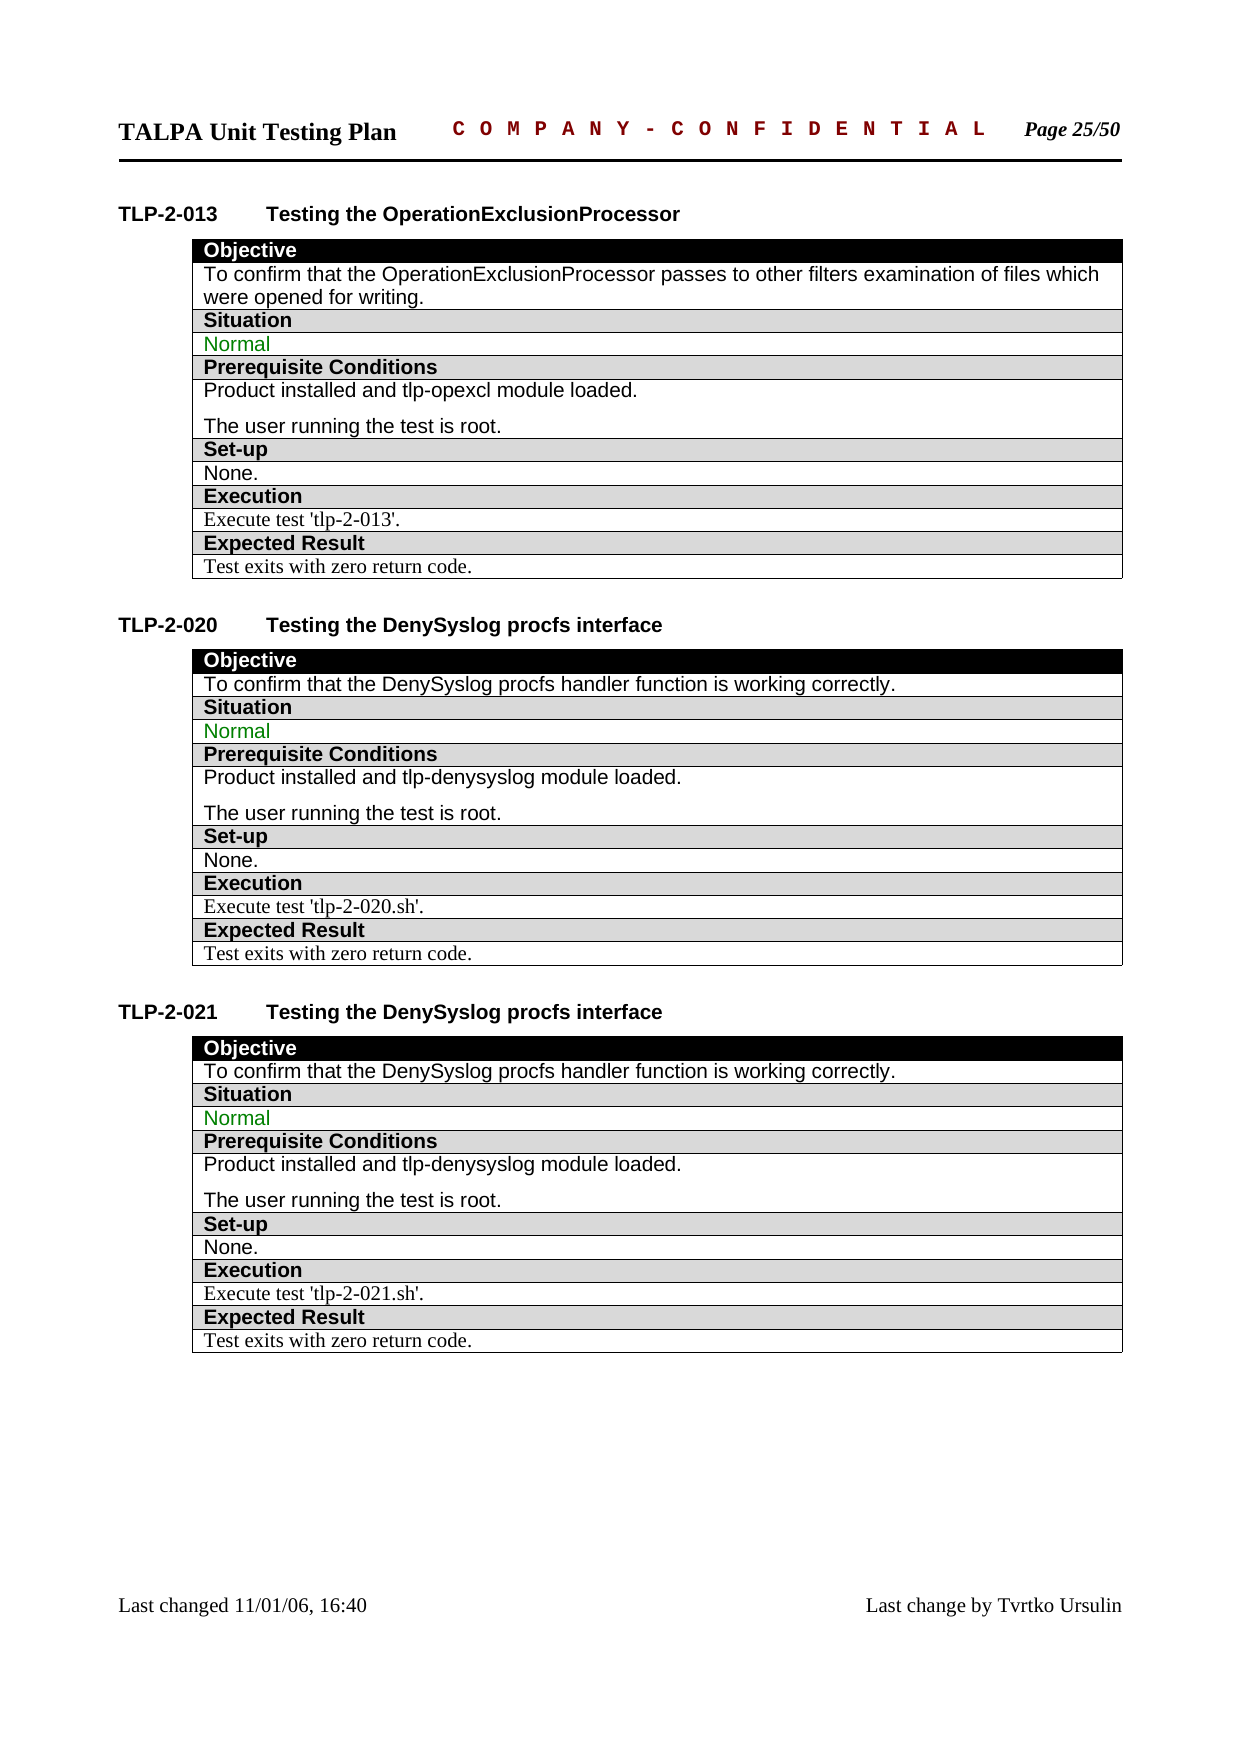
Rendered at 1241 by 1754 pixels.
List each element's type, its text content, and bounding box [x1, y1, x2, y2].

table_cell Prerequisite Conditions [193, 744, 1122, 766]
table_cell Situation [193, 310, 1122, 332]
table_cell Execute test 'tlp-2-013'. [193, 509, 1122, 531]
table_cell Execution [193, 1260, 1122, 1282]
table_cell Execute test 'tlp-2-020.sh'. [193, 896, 1122, 918]
table_cell Expected Result [193, 532, 1122, 554]
table_cell None. [193, 462, 1122, 485]
table_cell Expected Result [193, 1306, 1122, 1329]
table_cell Product installed and tlp-denysyslog module loaded. The user running the test is root. [193, 767, 1122, 825]
table_header Objective [193, 650, 1122, 673]
table_cell Situation [193, 697, 1122, 719]
table_cell Expected Result [193, 919, 1122, 941]
table_cell None. [193, 849, 1122, 872]
table_cell Situation [193, 1084, 1122, 1106]
table_cell Normal [193, 720, 1122, 743]
table_cell Set-up [193, 1213, 1122, 1235]
table_cell Execution [193, 873, 1122, 895]
table_cell Prerequisite Conditions [193, 1131, 1122, 1153]
table_cell Set-up [193, 439, 1122, 461]
table_cell Test exits with zero return code. [193, 942, 1122, 965]
table_cell Prerequisite Conditions [193, 356, 1122, 379]
text TLP-2-013 Testing the OperationExclusionProcessor [118, 203, 1122, 226]
table_cell Execution [193, 486, 1122, 508]
table_cell Execute test 'tlp-2-021.sh'. [193, 1283, 1122, 1305]
table_cell Product installed and tlp-denysyslog module loaded. The user running the test is root. [193, 1154, 1122, 1212]
text TLP-2-020 Testing the DenySyslog procfs interface [118, 613, 1122, 637]
table_header Objective [193, 240, 1122, 262]
table_cell To confirm that the OperationExclusionProcessor passes to other filters examination of files which were opened for writing. [193, 263, 1122, 309]
table_cell To confirm that the DenySyslog procfs handler function is working correctly. [193, 1061, 1122, 1083]
table_cell To confirm that the DenySyslog procfs handler function is working correctly. [193, 674, 1122, 696]
text TLP-2-021 Testing the DenySyslog procfs interface [118, 1000, 1122, 1024]
table_cell Set-up [193, 826, 1122, 848]
table_cell Test exits with zero return code. [193, 555, 1122, 578]
table_cell Product installed and tlp-opexcl module loaded. The user running the test is root. [193, 380, 1122, 438]
table_cell None. [193, 1236, 1122, 1259]
table_cell Test exits with zero return code. [193, 1330, 1122, 1352]
table_header Objective [193, 1037, 1122, 1060]
table_cell Normal [193, 333, 1122, 355]
table_cell Normal [193, 1107, 1122, 1130]
